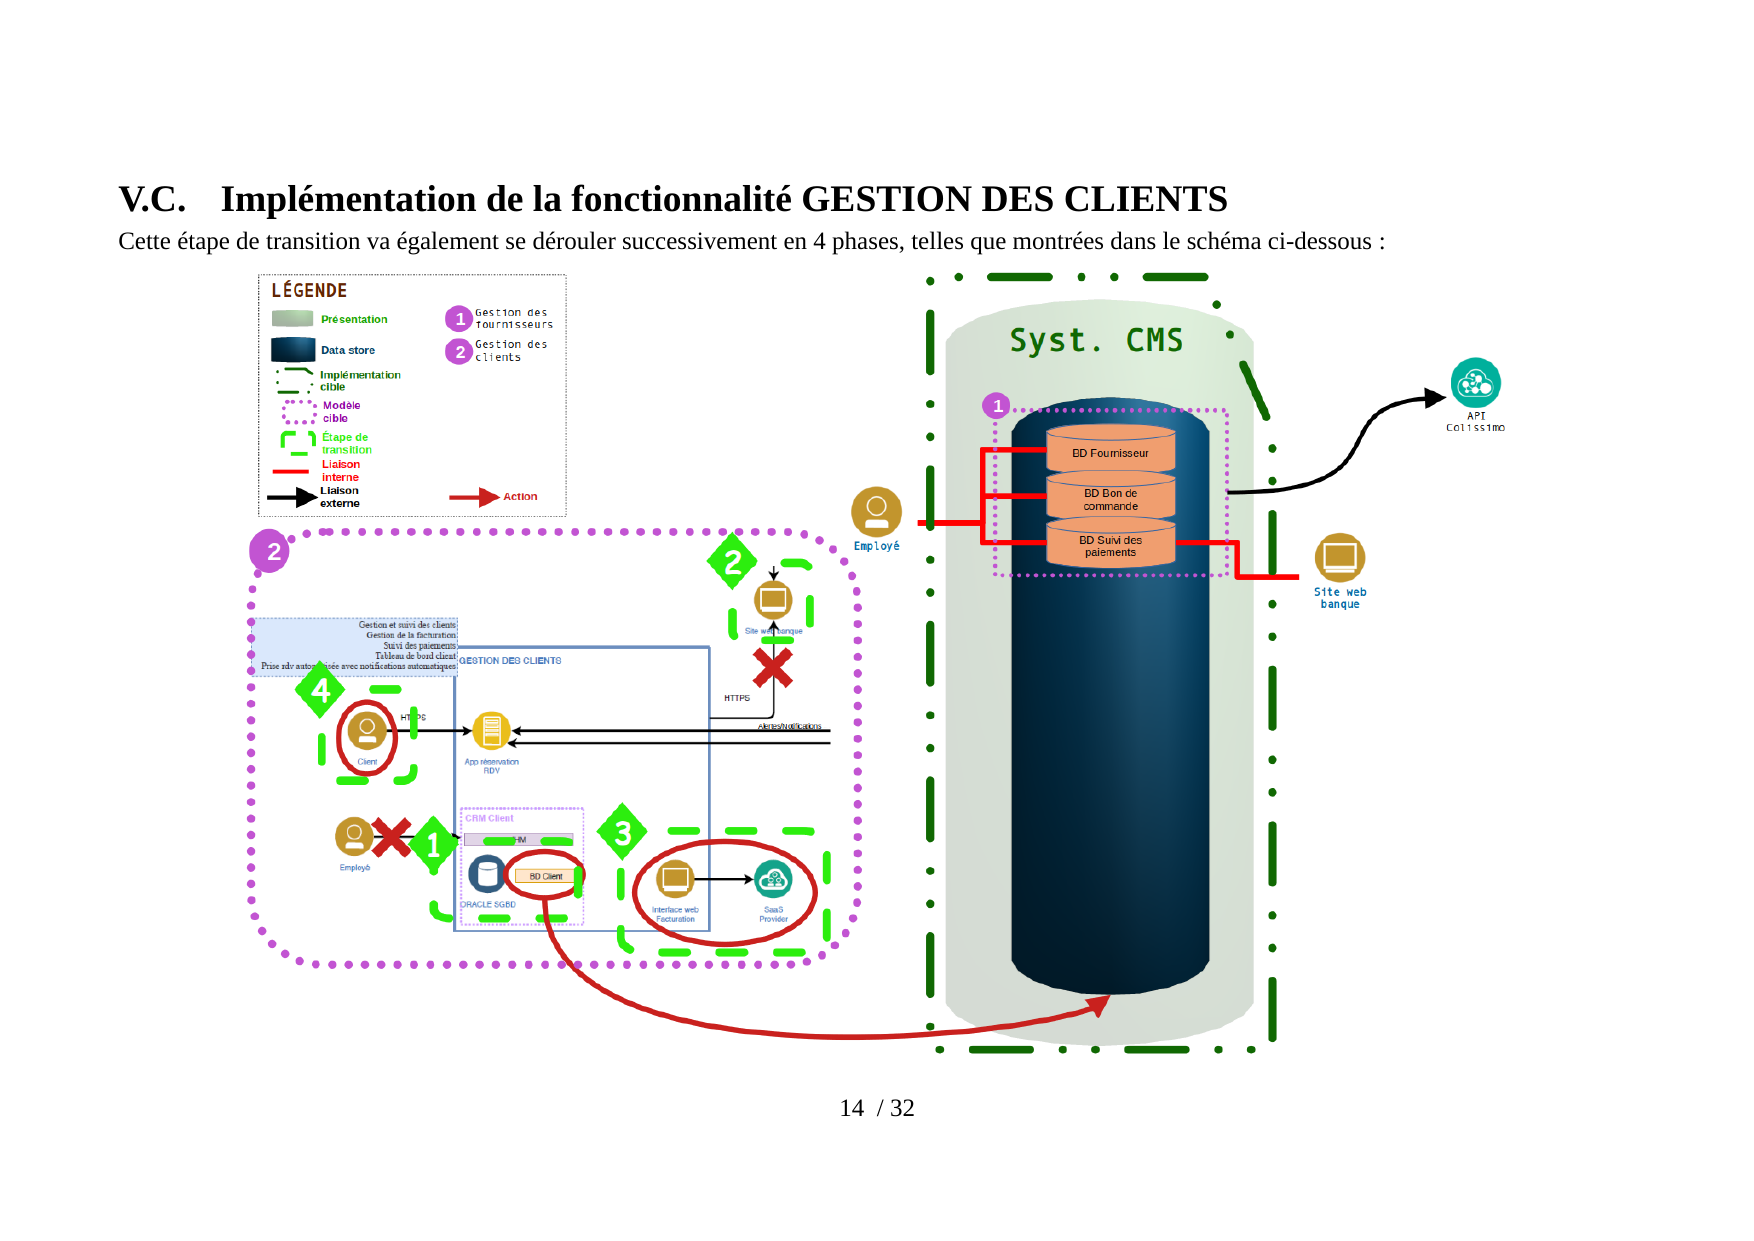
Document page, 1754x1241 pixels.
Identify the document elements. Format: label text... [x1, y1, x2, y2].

text Cette étape de transition va également se dérouler successivement en 4 phases, telles que montrées dans le schéma ci-dessous : [118, 226, 1636, 255]
picture [244, 258, 1509, 1058]
subtitle Implémentation de la fonctionnalité GESTION DES CLIENTS [118, 176, 1636, 219]
